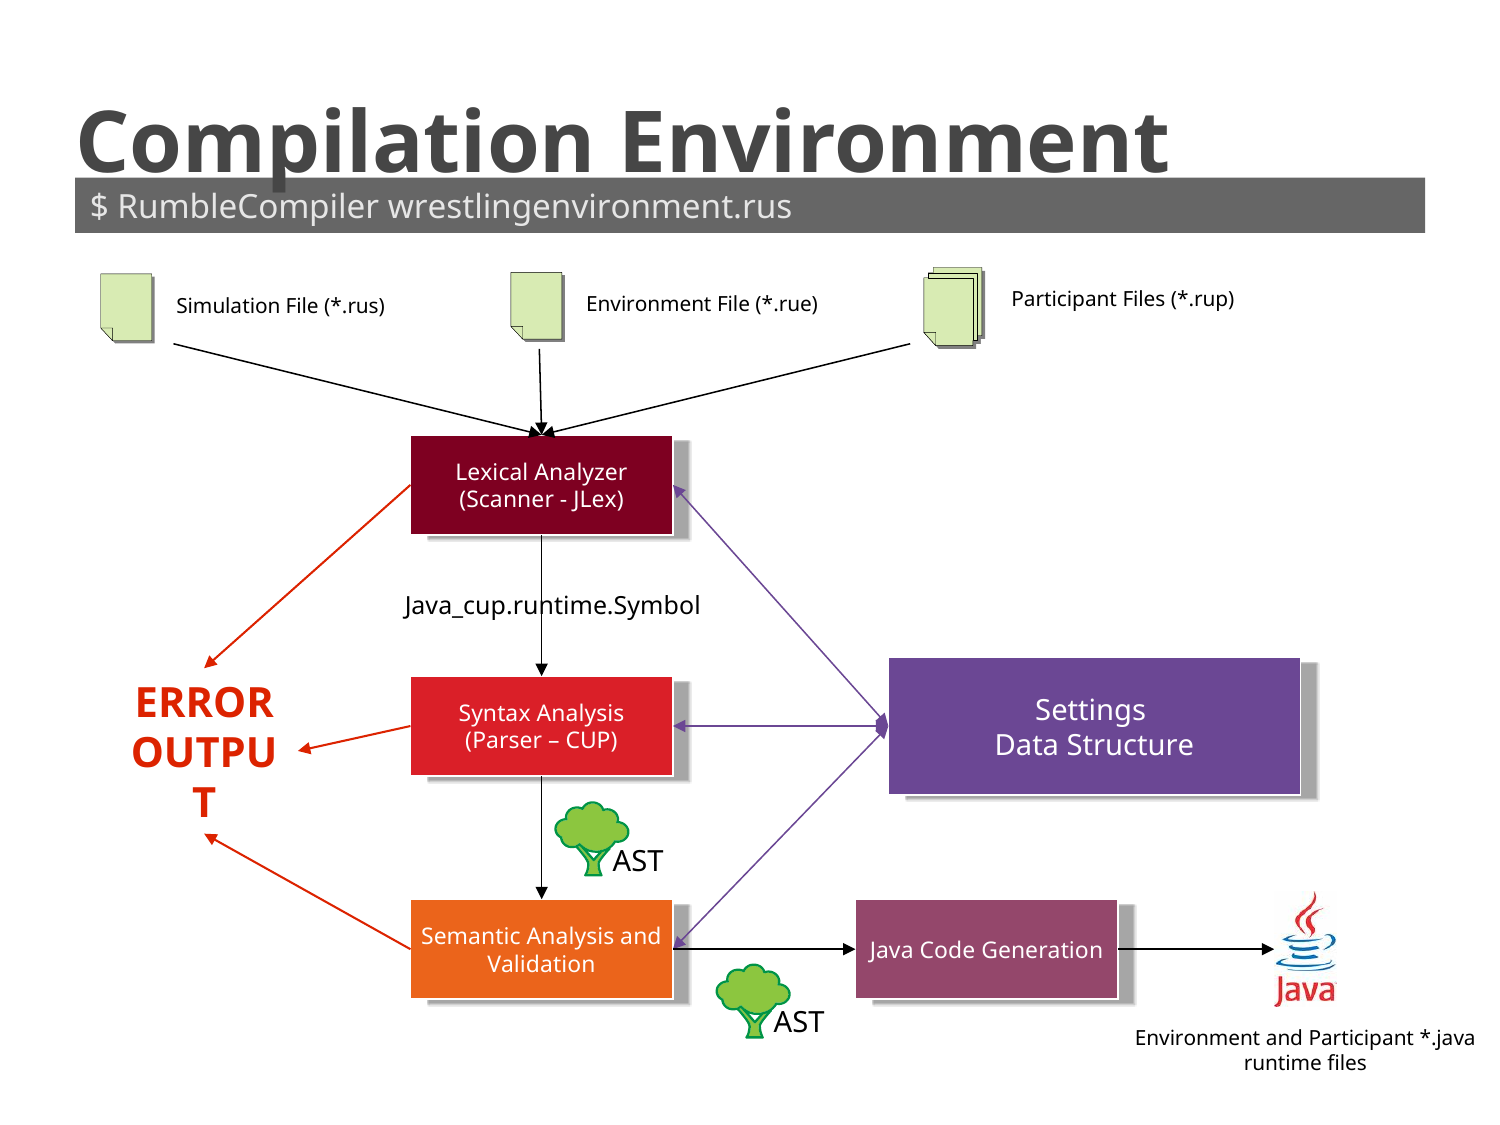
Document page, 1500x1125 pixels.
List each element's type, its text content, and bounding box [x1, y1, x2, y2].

text_box Settings Data Structure [888, 657, 1301, 795]
text_box Java Code Generation [855, 899, 1118, 1000]
text_box Java_cup.runtime.Symbol [390, 582, 541, 628]
text_box Semantic Analysis and Validation [410, 899, 673, 1000]
picture [509, 270, 567, 344]
picture [1274, 891, 1337, 1008]
text_box Syntax Analysis (Parser – CUP)‏ [410, 676, 673, 776]
text_box $ RumbleCompiler wrestlingenvironment.rus [75, 226, 1426, 233]
text_box ERROR OUTPUT [110, 668, 298, 834]
title Compilation Environment [75, 52, 1426, 226]
picture [715, 963, 791, 1039]
text_box AST [597, 834, 680, 885]
text_box Environment and Participant *.java runtime files [1099, 1016, 1500, 1083]
picture [98, 272, 157, 346]
text_box Environment File (*.rue)‏ [571, 283, 921, 324]
text_box Java_cup.runtime.Symbol [542, 582, 778, 628]
text_box AST [758, 996, 841, 1047]
text_box Participant Files (*.rup)‏ [996, 277, 1335, 319]
picture [554, 801, 630, 877]
text_box Lexical Analyzer (Scanner - JLex)‏ [410, 434, 673, 535]
picture [921, 265, 988, 352]
text_box Simulation File (*.rus)‏ [161, 284, 475, 326]
